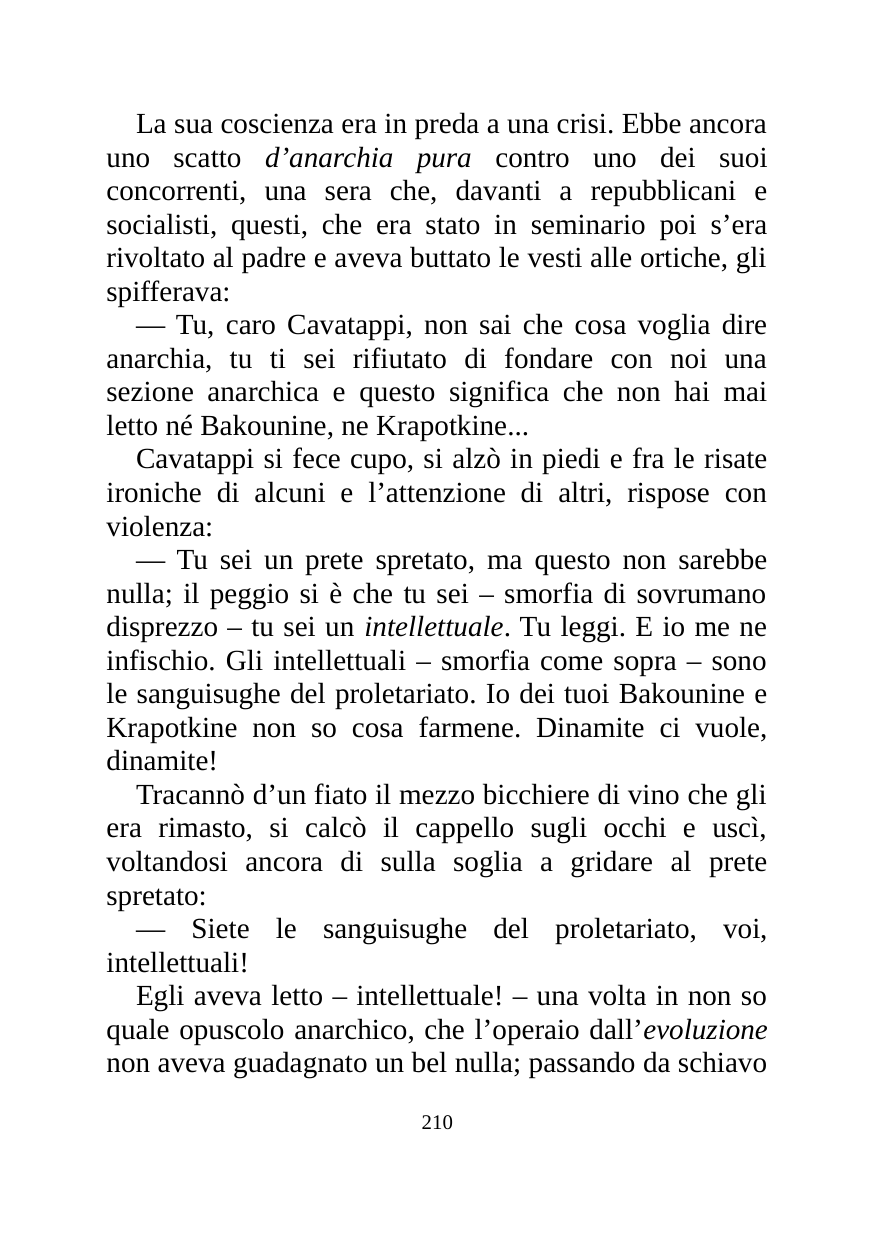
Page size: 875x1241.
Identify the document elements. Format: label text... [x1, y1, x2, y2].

text Cavatappi si fece cupo, si alzò in piedi e fra le risate ironiche di alcuni e l’attenzione di altri, rispose con violenza: [106, 442, 768, 542]
text Tracannò d’un fiato il mezzo bicchiere di vino che gli era rimasto, si calcò il cappello sugli occhi e uscì, voltandosi ancora di sulla soglia a gridare al prete spretato: [106, 777, 768, 911]
text — Tu, caro Cavatappi, non sai che cosa voglia dire anarchia, tu ti sei rifiutato di fondare con noi una sezione anarchica e questo significa che non hai mai letto né Bakounine, ne Krapotkine... [106, 307, 768, 442]
text — Siete le sanguisughe del proletariato, voi, intellettuali! [106, 911, 768, 978]
text — Tu sei un prete spretato, ma questo non sarebbe nulla; il peggio si è che tu sei – smorfia di sovrumano disprezzo – tu sei un intellettuale. Tu leggi. E io me ne infischio. Gli intellettuali – smorfia come sopra – sono le sanguisughe del proletariato. Io dei tuoi Bakounine e Krapotkine non so cosa farmene. Dinamite ci vuole, dinamite! [106, 542, 768, 777]
text La sua coscienza era in preda a una crisi. Ebbe ancora uno scatto d’anarchia pura contro uno dei suoi concorrenti, una sera che, davanti a repubblicani e socialisti, questi, che era stato in seminario poi s’era rivoltato al padre e aveva buttato le vesti alle ortiche, gli spifferava: [106, 106, 768, 307]
text Egli aveva letto – intellettuale! – una volta in non so quale opuscolo anarchico, che l’operaio dall’evoluzione non aveva guadagnato un bel nulla; passando da schiavo [106, 978, 768, 1079]
